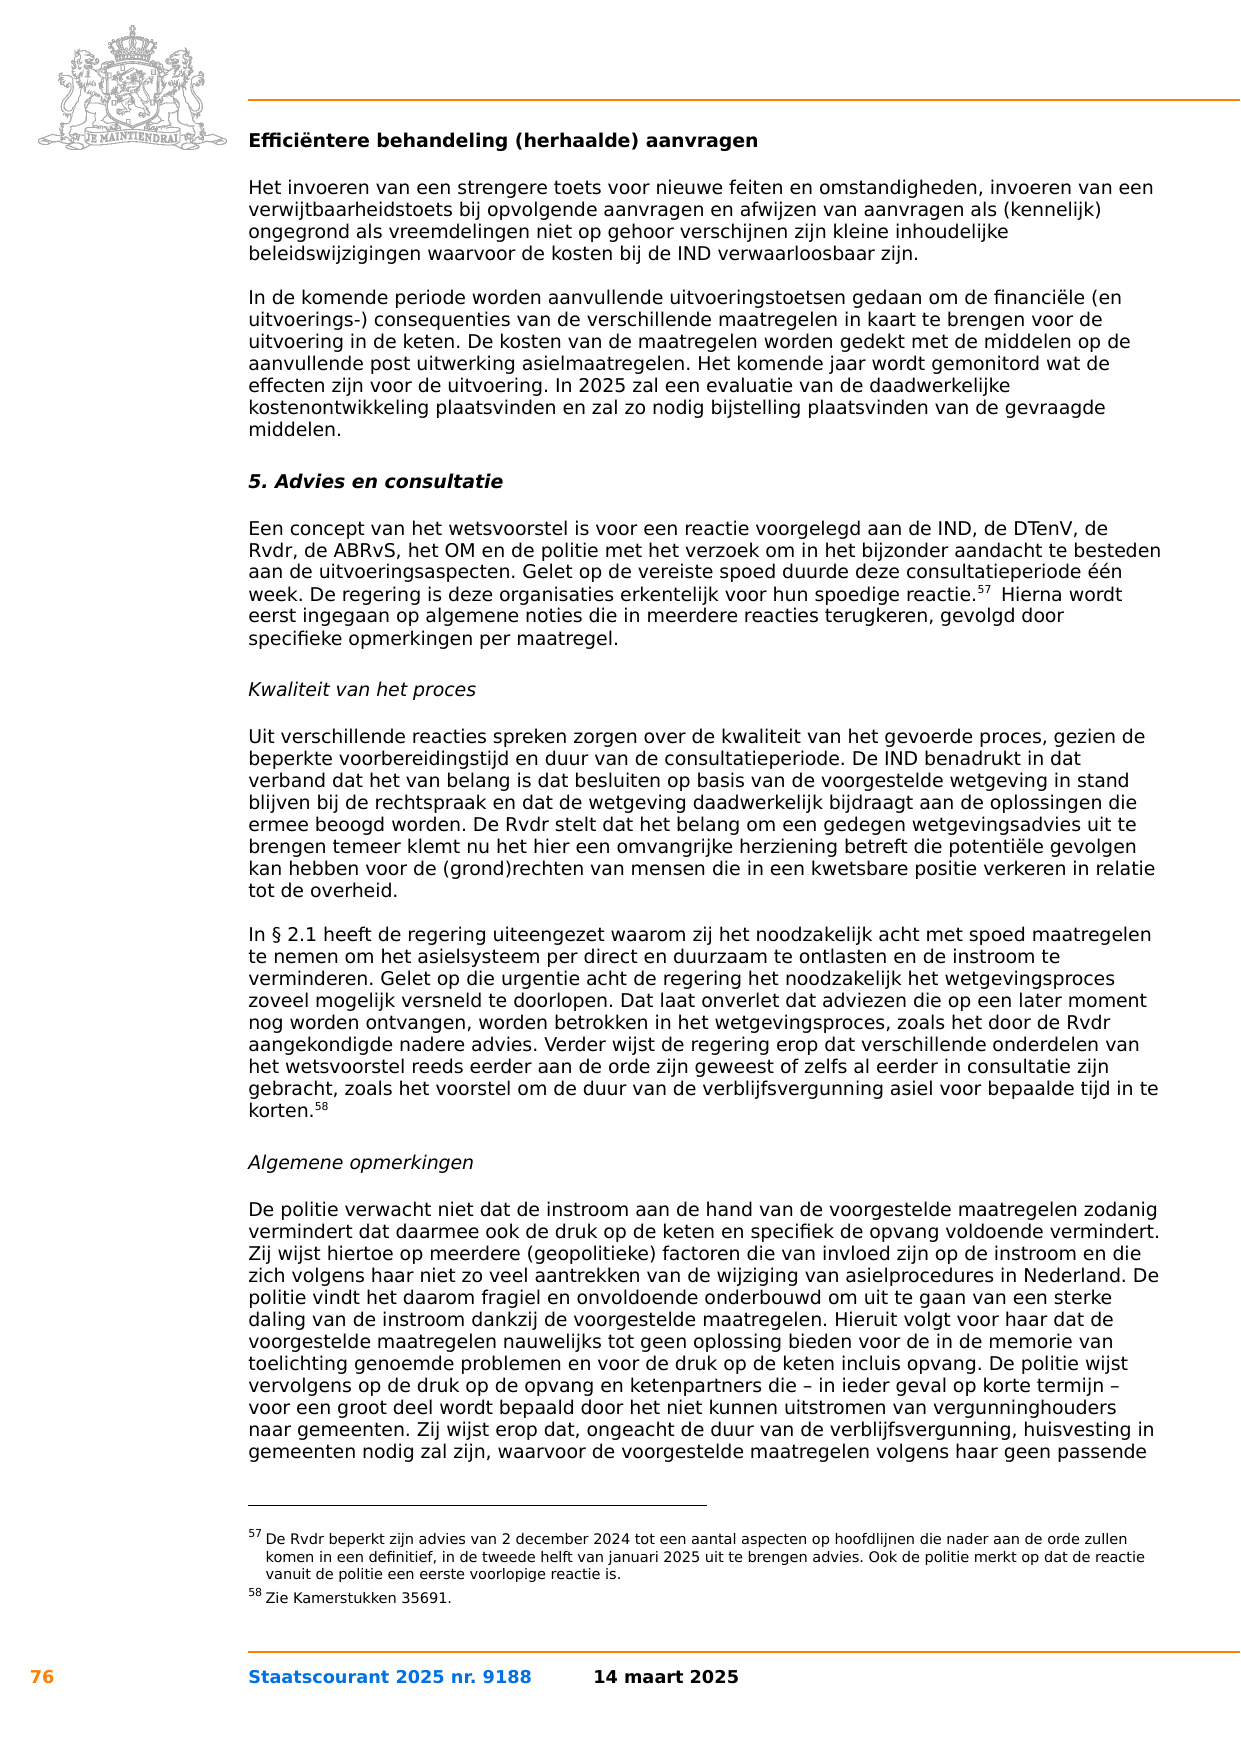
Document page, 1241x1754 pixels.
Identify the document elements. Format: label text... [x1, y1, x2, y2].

text De Rvdr beperkt zijn advies van 2 december 2024 tot een aantal aspecten op hoofdlijnen die nader aan de orde zullen komen in een definitief, in de tweede helft van januari 2025 uit te brengen advies. Ook de politie merkt op dat de reactie vanuit de politie een eerste voorlopige reactie is. [248, 1527, 1163, 1583]
text Uit verschillende reacties spreken zorgen over de kwaliteit van het gevoerde proces, gezien de beperkte voorbereidingstijd en duur van de consultatieperiode. De IND benadrukt in dat verband dat het van belang is dat besluiten op basis van de voorgestelde wetgeving in stand blijven bij de rechtspraak en dat de wetgeving daadwerkelijk bijdraagt aan de oplossingen die ermee beoogd worden. De Rvdr stelt dat het belang om een gedegen wetgevingsadvies uit te brengen temeer klemt nu het hier een omvangrijke herziening betreft die potentiële gevolgen kan hebben voor de (grond)rechten van mensen die in een kwetsbare positie verkeren in relatie tot de overheid. [248, 726, 1163, 902]
subtitle Efficiëntere behandeling (herhaalde) aanvragen [248, 130, 1163, 152]
subtitle Algemene opmerkingen [248, 1152, 1163, 1174]
text In § 2.1 heeft de regering uiteengezet waarom zij het noodzakelijk acht met spoed maatregelen te nemen om het asielsysteem per direct en duurzaam te ontlasten en de instroom te verminderen. Gelet op die urgentie acht de regering het noodzakelijk het wetgevingsproces zoveel mogelijk versneld te doorlopen. Dat laat onverlet dat adviezen die op een later moment nog worden ontvangen, worden betrokken in het wetgevingsproces, zoals het door de Rvdr aangekondigde nadere advies. Verder wijst de regering erop dat verschillende onderdelen van het wetsvoorstel reeds eerder aan de orde zijn geweest of zelfs al eerder in consultatie zijn gebracht, zoals het voorstel om de duur van de verblijfsvergunning asiel voor bepaalde tijd in te korten. [248, 924, 1163, 1122]
subtitle Kwaliteit van het proces [248, 679, 1163, 701]
text De politie verwacht niet dat de instroom aan de hand van de voorgestelde maatregelen zodanig vermindert dat daarmee ook de druk op de keten en specifiek de opvang voldoende vermindert. Zij wijst hiertoe op meerdere (geopolitieke) factoren die van invloed zijn op de instroom en die zich volgens haar niet zo veel aantrekken van de wijziging van asielprocedures in Nederland. De politie vindt het daarom fragiel en onvoldoende onderbouwd om uit te gaan van een sterke daling van de instroom dankzij de voorgestelde maatregelen. Hieruit volgt voor haar dat de voorgestelde maatregelen nauwelijks tot geen oplossing bieden voor de in de memorie van toelichting genoemde problemen en voor de druk op de keten incluis opvang. De politie wijst vervolgens op de druk op de opvang en ketenpartners die – in ieder geval op korte termijn – voor een groot deel wordt bepaald door het niet kunnen uitstromen van vergunninghouders naar gemeenten. Zij wijst erop dat, ongeacht de duur van de verblijfsvergunning, huisvesting in gemeenten nodig zal zijn, waarvoor de voorgestelde maatregelen volgens haar geen passende [248, 1199, 1163, 1463]
picture [38, 25, 227, 150]
text Het invoeren van een strengere toets voor nieuwe feiten en omstandigheden, invoeren van een verwijtbaarheidstoets bij opvolgende aanvragen en afwijzen van aanvragen als (kennelijk) ongegrond als vreemdelingen niet op gehoor verschijnen zijn kleine inhoudelijke beleidswijzigingen waarvoor de kosten bij de IND verwaarloosbaar zijn. [248, 177, 1163, 265]
subtitle 5. Advies en consultatie [248, 471, 1163, 492]
text In de komende periode worden aanvullende uitvoeringstoetsen gedaan om de financiële (en uitvoerings-) consequenties van de verschillende maatregelen in kaart te brengen voor de uitvoering in de keten. De kosten van de maatregelen worden gedekt met de middelen op de aanvullende post uitwerking asielmaatregelen. Het komende jaar wordt gemonitord wat de effecten zijn voor de uitvoering. In 2025 zal een evaluatie van de daadwerkelijke kostenontwikkeling plaatsvinden en zal zo nodig bijstelling plaatsvinden van de gevraagde middelen. [248, 287, 1163, 441]
text Een concept van het wetsvoorstel is voor een reactie voorgelegd aan de IND, de DTenV, de Rvdr, de ABRvS, het OM en de politie met het verzoek om in het bijzonder aandacht te besteden aan de uitvoeringsaspecten. Gelet op de vereiste spoed duurde deze consultatieperiode één week. De regering is deze organisaties erkentelijk voor hun spoedige reactie. Hierna wordt eerst ingegaan op algemene noties die in meerdere reacties terugkeren, gevolgd door specifieke opmerkingen per maatregel. [248, 517, 1163, 649]
text Zie Kamerstukken 35691. [248, 1586, 1163, 1608]
